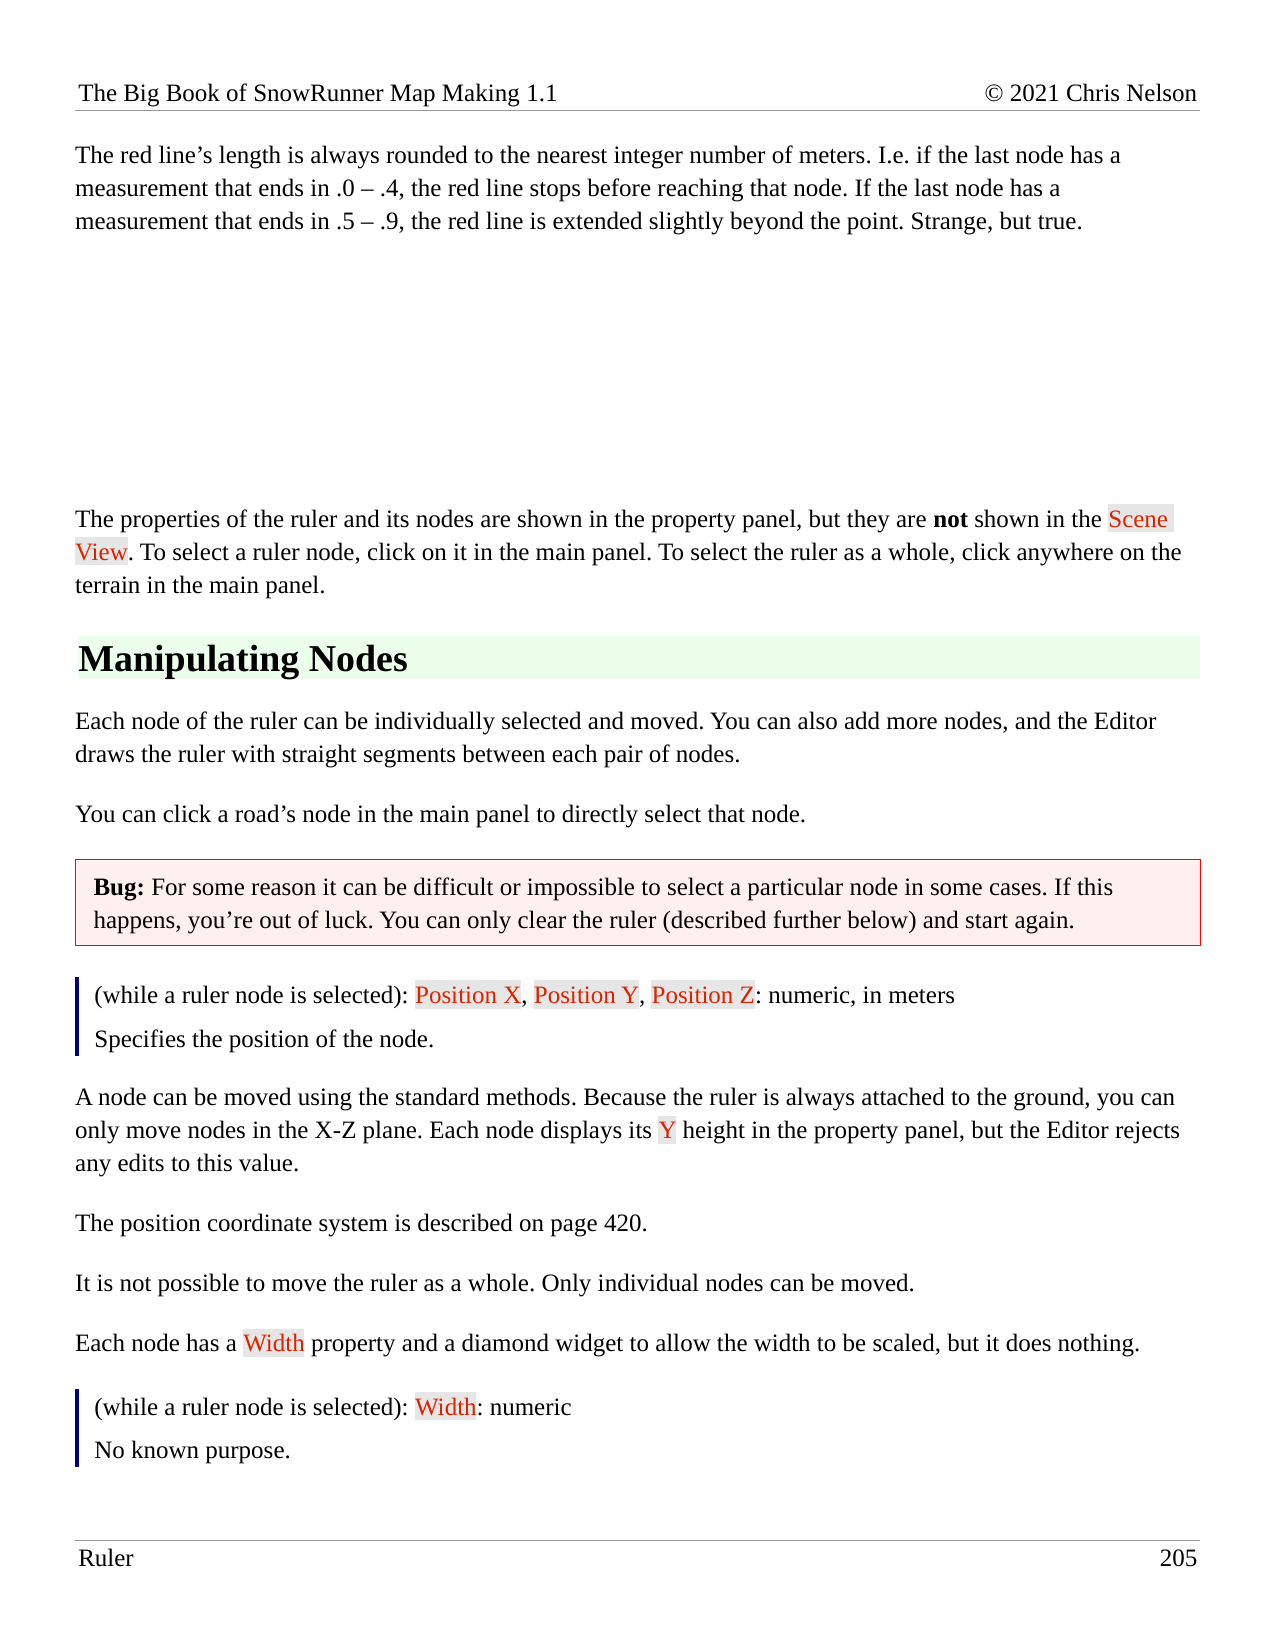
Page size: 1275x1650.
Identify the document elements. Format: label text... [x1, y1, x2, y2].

text (while a ruler node is selected): Width: numeric [75, 1388, 1200, 1420]
text (while a ruler node is selected): Position X, Position Y, Position Z: numeric, in meters [79, 977, 1200, 1009]
text Each node has a Width property and a diamond widget to allow the width to be scaled, but it does nothing. [75, 1328, 1200, 1357]
list For some reason it can be difficult or impossible to select a particular node in some cases. If this happens, you’re out of luck. You can only clear the ruler (described further below) and start again. [76, 860, 1200, 945]
text The red line’s length is always rounded to the nearest integer number of meters. I.e. if the last node has a measurement that ends in .0 – .4, the red line stops before reaching that node. If the last node has a measurement that ends in .5 – .9, the red line is extended slightly beyond the point. Strange, but true. [75, 140, 1200, 235]
text The position coordinate system is described on page 420. [75, 1208, 1200, 1237]
text The properties of the ruler and its nodes are shown in the property panel, but they are not shown in the Scene View. To select a ruler node, click on it in the main panel. To select the ruler as a whole, click anywhere on the terrain in the main panel. [75, 504, 1200, 598]
text You can click a road’s node in the main panel to directly select that node. [75, 799, 1200, 828]
text Specifies the position of the node. [79, 1021, 1200, 1056]
text It is not possible to move the ruler as a whole. Only individual nodes can be moved. [75, 1268, 1200, 1297]
text A node can be moved using the standard methods. Because the ruler is always attached to the ground, you can only move nodes in the X‑Z plane. Each node displays its Y height in the property panel, but the Editor rejects any edits to this value. [75, 1082, 1200, 1177]
text Each node of the ruler can be individually selected and moved. You can also add more nodes, and the Editor draws the ruler with straight segments between each pair of nodes. [75, 706, 1200, 768]
text No known purpose. [79, 1432, 1200, 1467]
subtitle Manipulating Nodes [78, 636, 1200, 679]
